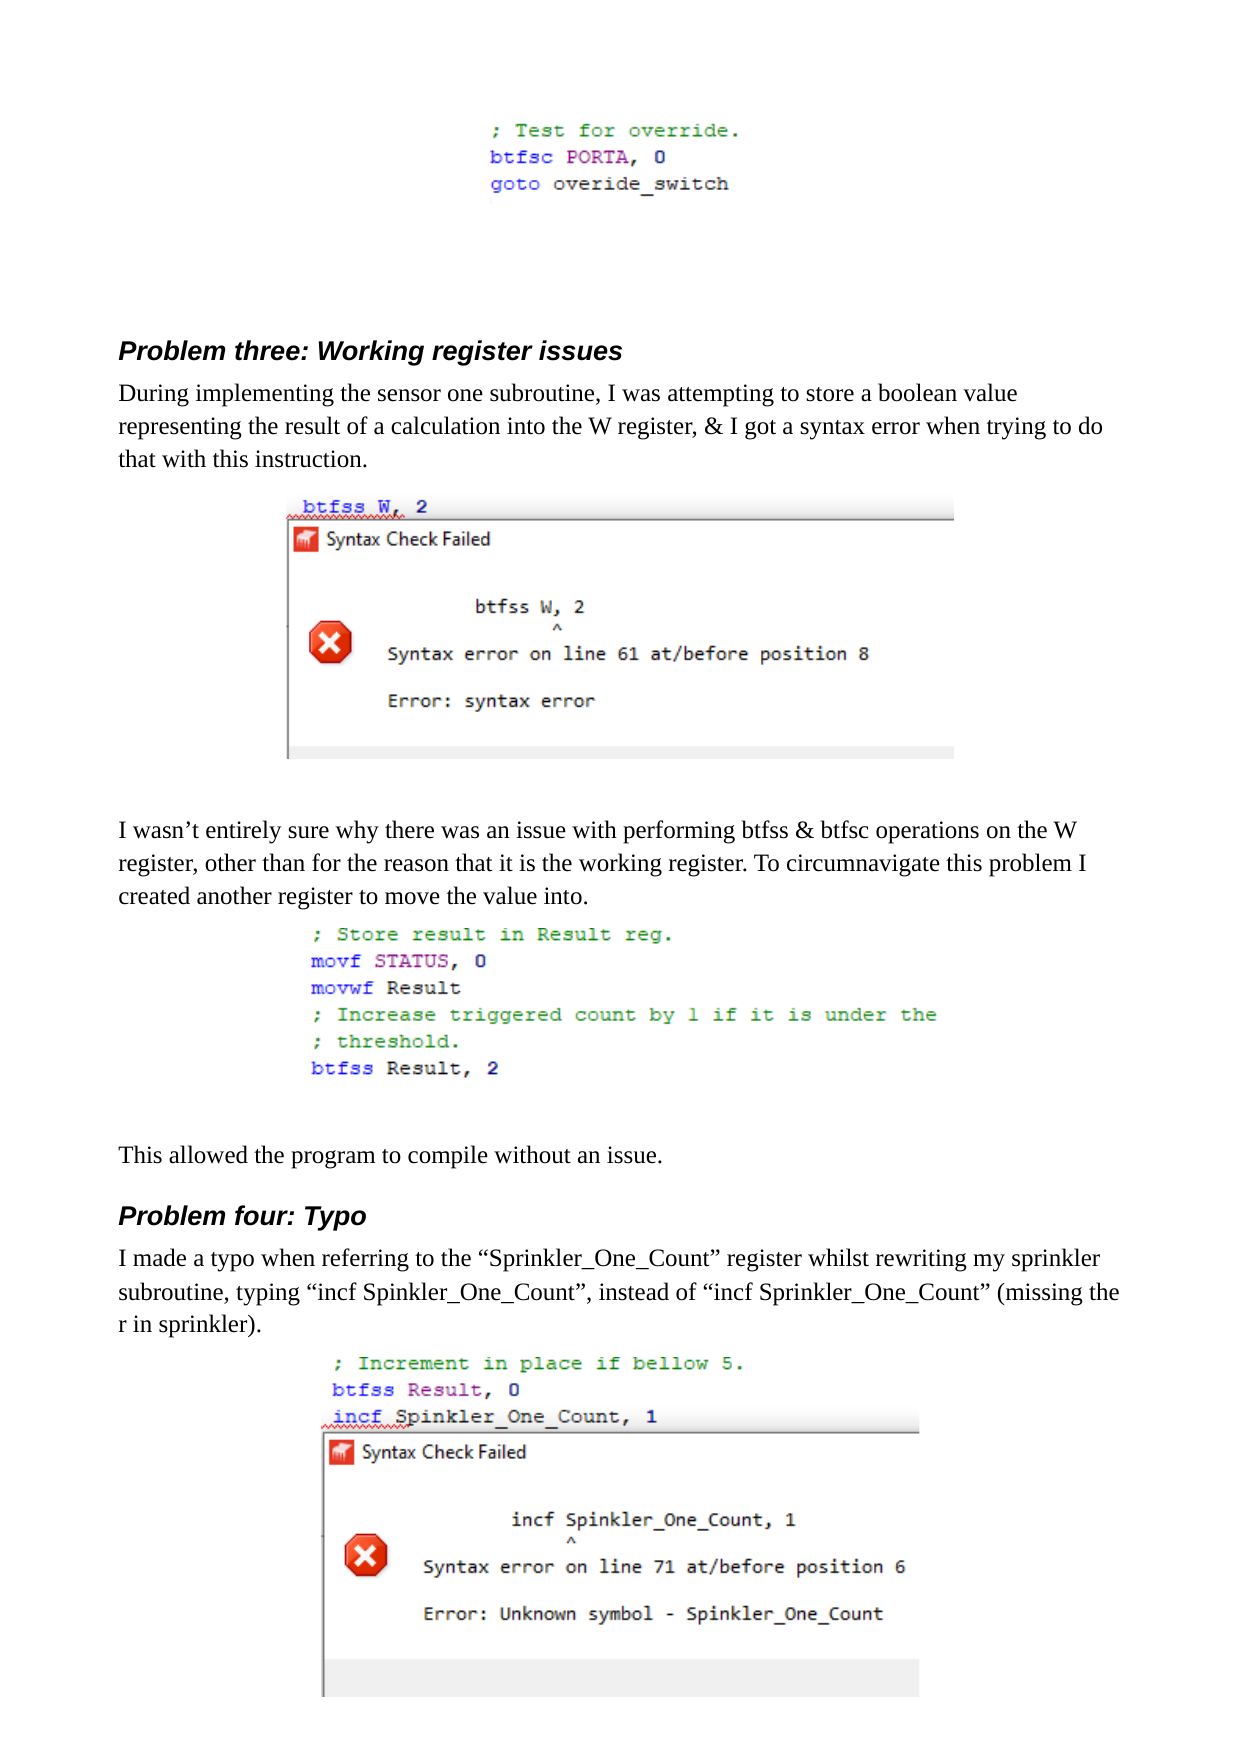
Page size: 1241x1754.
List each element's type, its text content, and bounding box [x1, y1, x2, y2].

subtitle Problem four: Typo [118, 1200, 1122, 1231]
picture [296, 928, 944, 1084]
text During implementing the sensor one subroutine, I was attempting to store a boolean value representing the result of a calculation into the W register, & I got a syntax error when trying to do that with this instruction. [118, 378, 1122, 473]
picture [286, 491, 954, 759]
subtitle Problem three: Working register issues [118, 334, 1122, 366]
picture [321, 1357, 920, 1697]
text I wasn’t entirely sure why there was an issue with performing btfss & btfsc operations on the W register, other than for the reason that it is the working register. To circumnavigate this problem I created another register to move the value into. [118, 759, 1122, 910]
picture [481, 118, 759, 204]
text This allowed the program to compile without an issue. [118, 1084, 1122, 1168]
text I made a typo when referring to the “Sprinkler_One_Count” register whilst rewriting my sprinkler subroutine, typing “incf Spinkler_One_Count”, instead of “incf Sprinkler_One_Count” (missing the r in sprinkler). [118, 1243, 1122, 1338]
